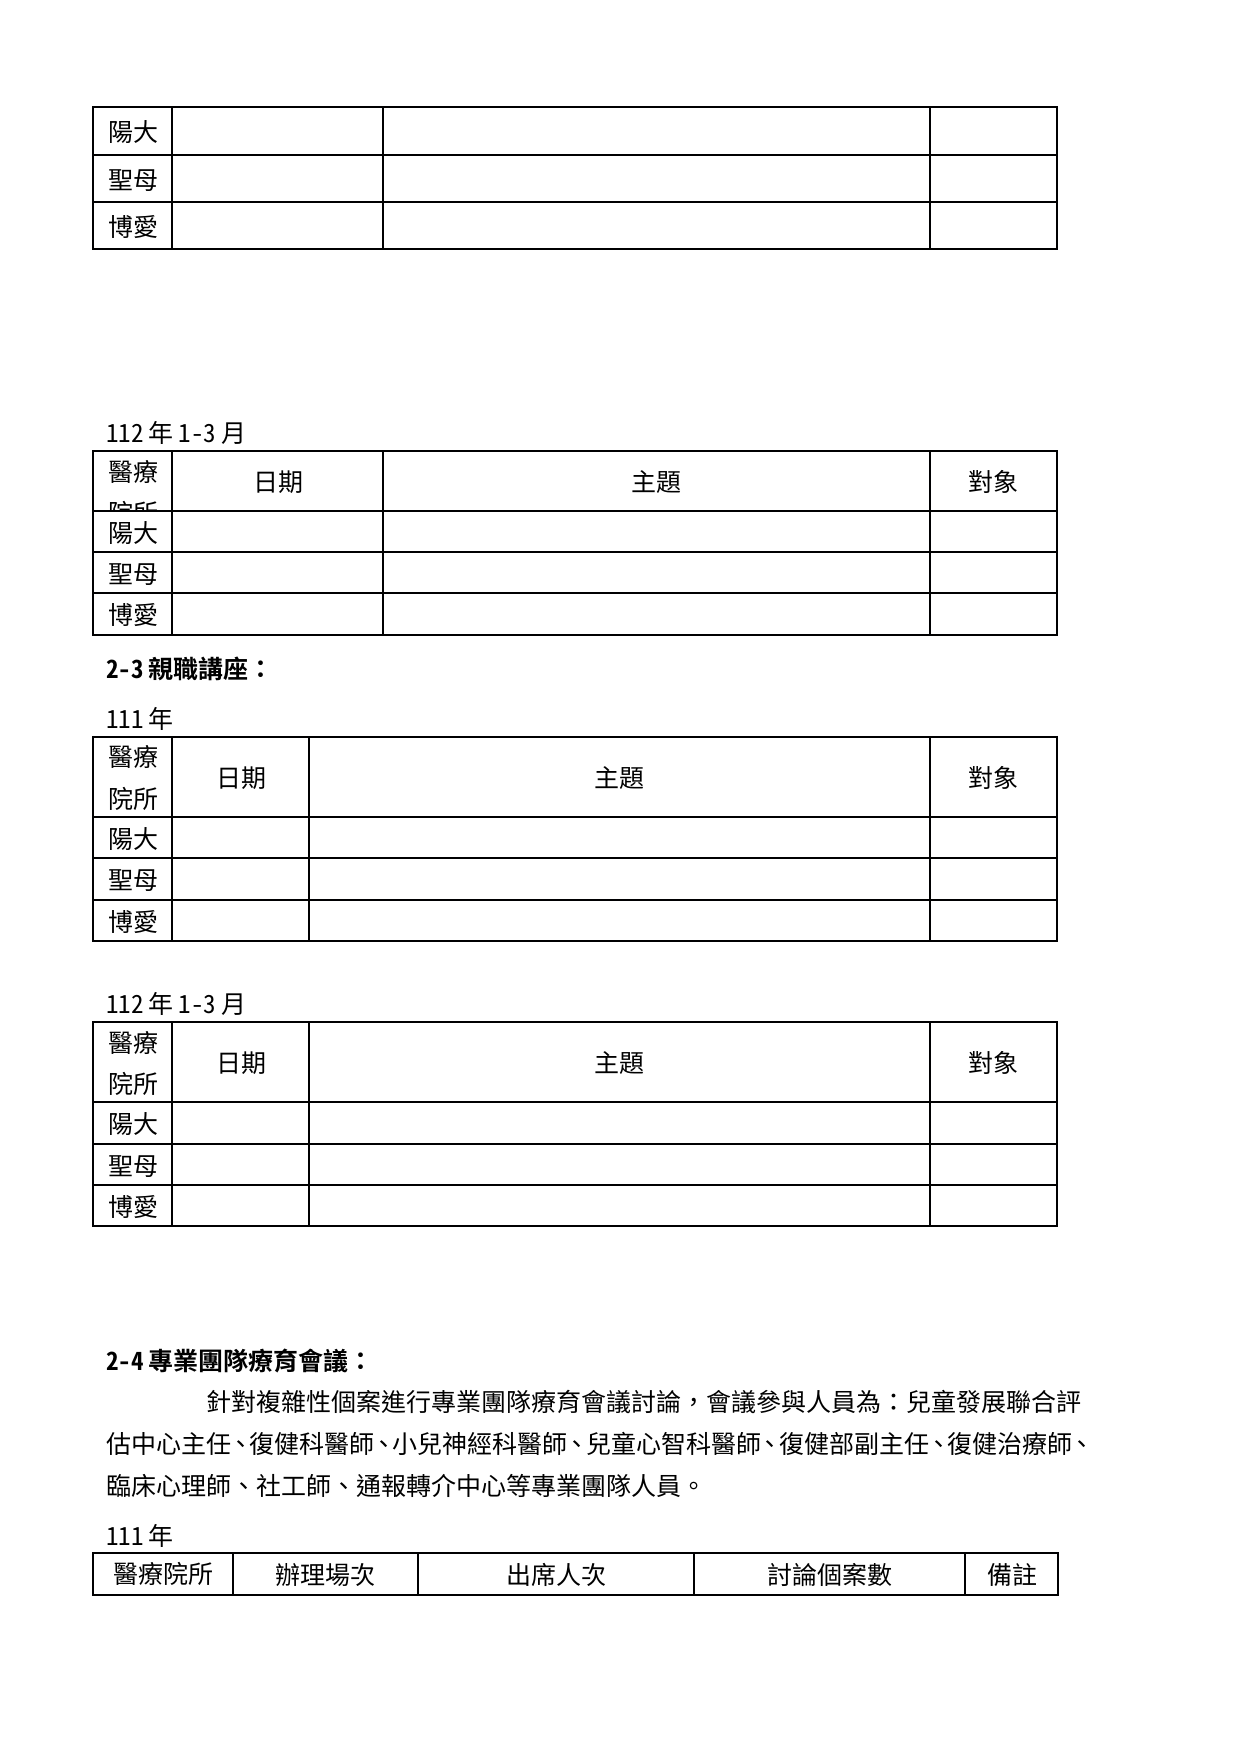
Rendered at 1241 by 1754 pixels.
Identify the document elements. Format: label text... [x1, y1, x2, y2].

table_cell [310, 859, 929, 898]
table_cell [173, 594, 382, 634]
table_header 醫療院所 [94, 1554, 232, 1593]
table_cell [931, 1145, 1056, 1184]
table_header 醫療院所 [94, 738, 171, 816]
table_cell [173, 901, 308, 940]
table_cell 博愛 [94, 203, 171, 248]
table_cell 聖母 [94, 156, 171, 201]
table_header 主題 [310, 738, 929, 816]
text 2-4專業團隊療育會議： [106, 1327, 1090, 1377]
table_cell 聖母 [94, 859, 171, 898]
table_header 醫療院所 [94, 452, 171, 509]
table_cell [931, 859, 1056, 898]
table_header 日期 [173, 452, 382, 509]
text 112年1-3月 [106, 971, 1090, 1021]
table_cell 聖母 [94, 1145, 171, 1184]
table_cell [931, 1186, 1056, 1225]
table_cell [173, 512, 382, 551]
table_header 討論個案數 [695, 1554, 964, 1593]
table_header 主題 [384, 452, 929, 509]
table_header 備註 [966, 1554, 1057, 1593]
table_cell [931, 203, 1056, 248]
table_cell [310, 1186, 929, 1225]
table_cell [931, 156, 1056, 201]
table_cell [931, 512, 1056, 551]
table_cell [384, 203, 929, 248]
table_header 醫療院所 [94, 1023, 171, 1101]
table_cell [173, 553, 382, 592]
table_cell [173, 1103, 308, 1142]
table_cell [384, 512, 929, 551]
table_cell [173, 108, 382, 153]
table_cell 陽大 [94, 108, 171, 153]
text 111年 [106, 1502, 1090, 1552]
table_cell [310, 1103, 929, 1142]
table_cell [310, 818, 929, 857]
table_cell [931, 818, 1056, 857]
table_cell [173, 1145, 308, 1184]
table_cell [384, 594, 929, 634]
table_header 出席人次 [419, 1554, 693, 1593]
table_cell [173, 1186, 308, 1225]
table_cell [384, 108, 929, 153]
table_cell [173, 203, 382, 248]
table_cell [931, 901, 1056, 940]
text 112年1-3月 [106, 400, 1090, 450]
table_cell 陽大 [94, 818, 171, 857]
table_cell [931, 553, 1056, 592]
table_cell 博愛 [94, 1186, 171, 1225]
table_header 辦理場次 [234, 1554, 417, 1593]
table_cell 陽大 [94, 512, 171, 551]
table_header 主題 [310, 1023, 929, 1101]
table_cell 聖母 [94, 553, 171, 592]
table_cell 博愛 [94, 594, 171, 634]
table_cell [931, 108, 1056, 153]
table_cell [173, 156, 382, 201]
text 針對複雜性個案進行專業團隊療育會議討論，會議參與人員為：兒童發展聯合評估中心主任、復健科醫師、小兒神經科醫師、兒童心智科醫師、復健部副主任、復健治療師、臨床心理師、社工師、通報轉介中心等專業團隊人員。 [106, 1377, 1090, 1502]
table_header 對象 [931, 1023, 1056, 1101]
table_header 日期 [173, 1023, 308, 1101]
table_cell [173, 818, 308, 857]
table_header 日期 [173, 738, 308, 816]
table_cell [931, 594, 1056, 634]
text 2-3親職講座： [106, 636, 1090, 686]
table_cell [173, 859, 308, 898]
table_cell 陽大 [94, 1103, 171, 1142]
table_cell [310, 901, 929, 940]
table_cell [384, 156, 929, 201]
table_cell [931, 1103, 1056, 1142]
table_cell [384, 553, 929, 592]
table_cell 博愛 [94, 901, 171, 940]
table_header 對象 [931, 738, 1056, 816]
table_header 對象 [931, 452, 1056, 509]
table_cell [310, 1145, 929, 1184]
text 111年 [106, 686, 1090, 736]
